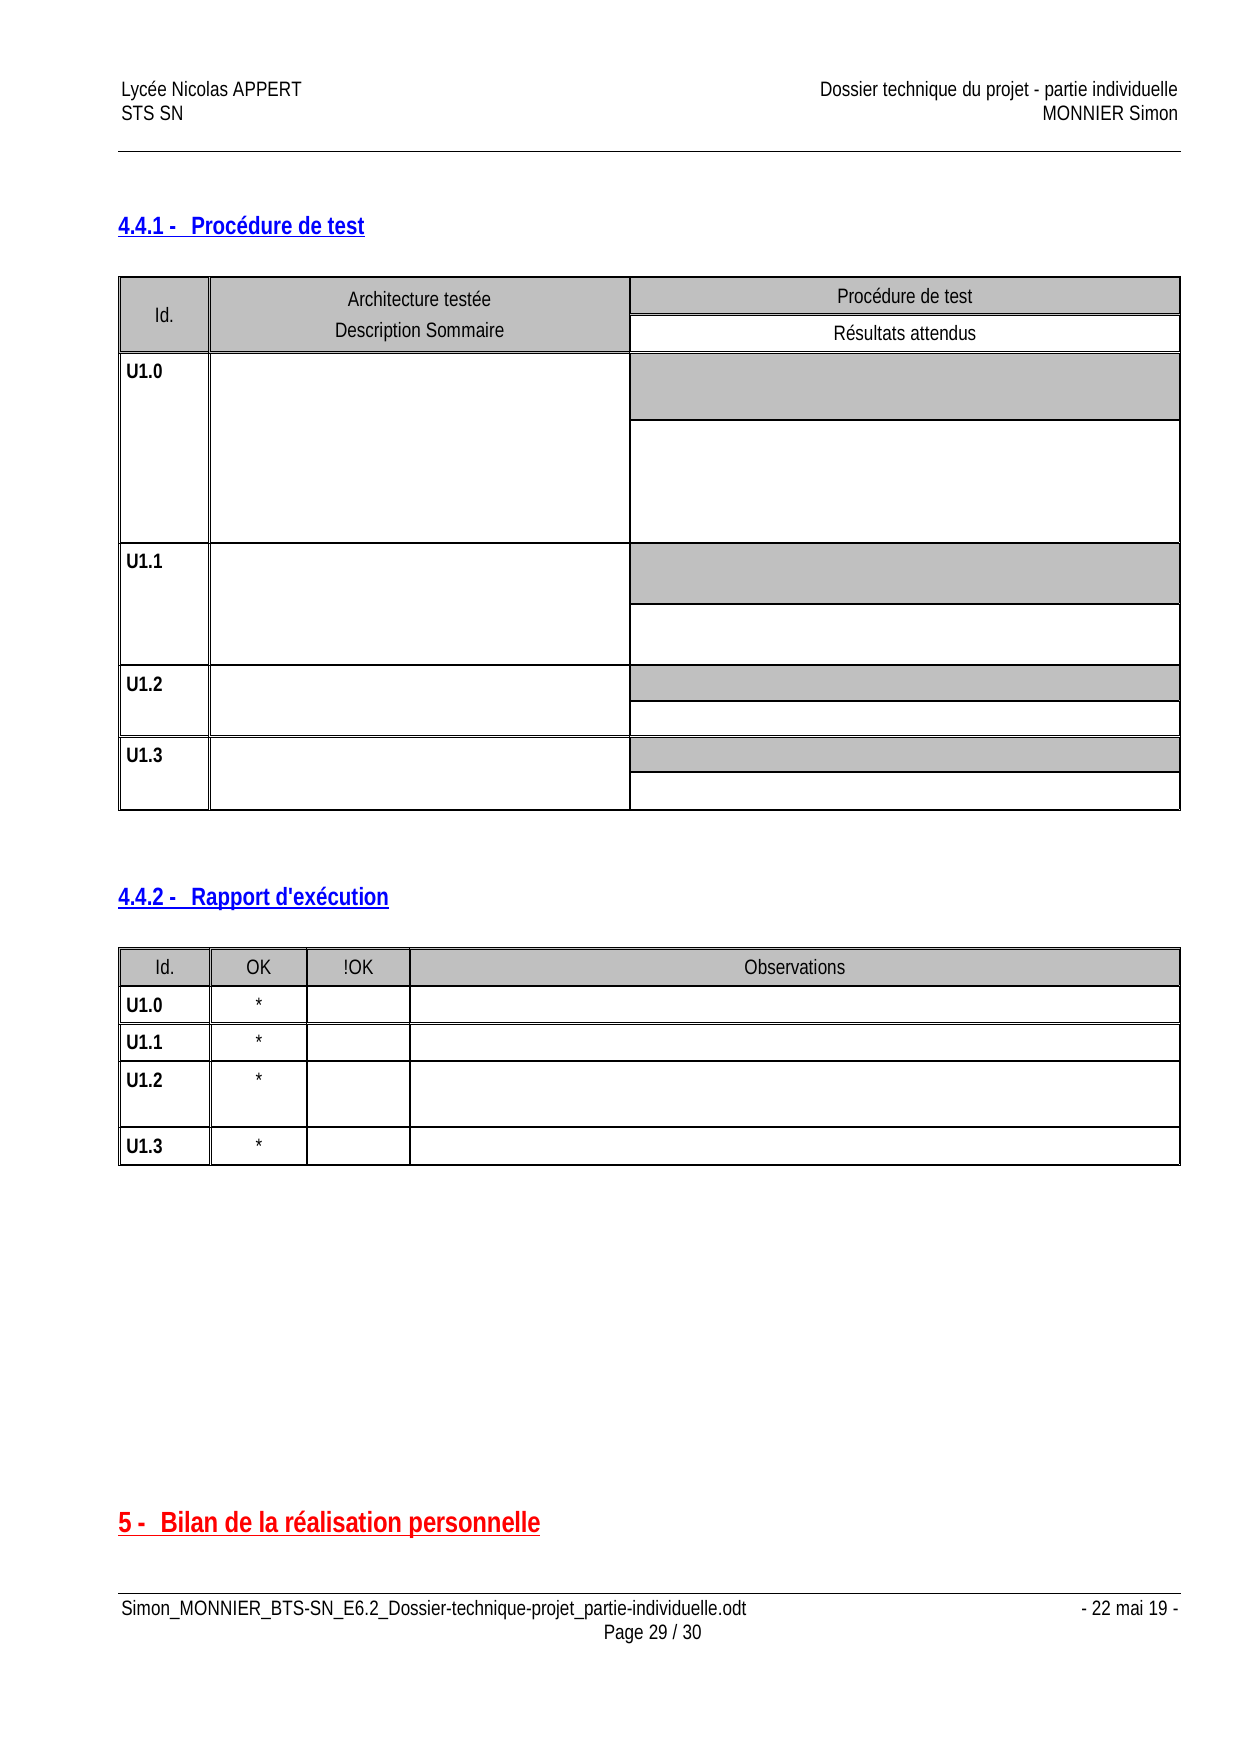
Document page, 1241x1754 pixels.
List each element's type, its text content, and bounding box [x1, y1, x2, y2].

table_cell [308, 1128, 409, 1164]
table_header [631, 666, 1179, 700]
subtitle Bilan de la réalisation personnelle [118, 1506, 1181, 1539]
table_cell U1.3 [121, 1128, 209, 1164]
table_cell [631, 421, 1179, 542]
table_cell U1.3 [121, 738, 208, 809]
table_cell [631, 773, 1179, 809]
table_header [631, 544, 1179, 603]
table_cell [211, 544, 629, 664]
table_cell * [212, 1128, 306, 1164]
table_header Id. [121, 278, 208, 351]
table_cell [631, 605, 1179, 664]
table_cell [411, 1025, 1179, 1060]
table_cell [308, 1062, 409, 1126]
table_cell [631, 702, 1179, 735]
table_cell [308, 987, 409, 1022]
table_cell U1.0 [121, 354, 208, 542]
subtitle Procédure de test [118, 211, 1181, 240]
table_header [631, 738, 1179, 771]
table_cell [411, 987, 1179, 1022]
table_cell [211, 354, 629, 542]
table_cell U1.2 [121, 666, 208, 735]
table_header Observations [411, 950, 1179, 985]
table_cell [211, 738, 629, 809]
table_cell [211, 666, 629, 735]
table_cell * [212, 1062, 306, 1126]
table_cell * [212, 987, 306, 1022]
subtitle Rapport d'exécution [118, 882, 1181, 911]
table_cell [411, 1062, 1179, 1126]
table_cell U1.1 [121, 544, 208, 664]
table_cell * [212, 1025, 306, 1060]
table_header [631, 354, 1179, 419]
table_header Procédure de test [631, 278, 1179, 313]
table_cell [308, 1025, 409, 1060]
table_cell Résultats attendus [631, 316, 1179, 351]
table_cell U1.2 [121, 1062, 209, 1126]
table_header Id. [121, 950, 209, 985]
table_cell U1.0 [121, 987, 209, 1022]
table_header !OK [308, 950, 409, 985]
table_cell U1.1 [121, 1025, 209, 1060]
table_cell [411, 1128, 1179, 1164]
table_header OK [212, 950, 306, 985]
table_header Architecture testée Description Sommaire [211, 278, 629, 351]
